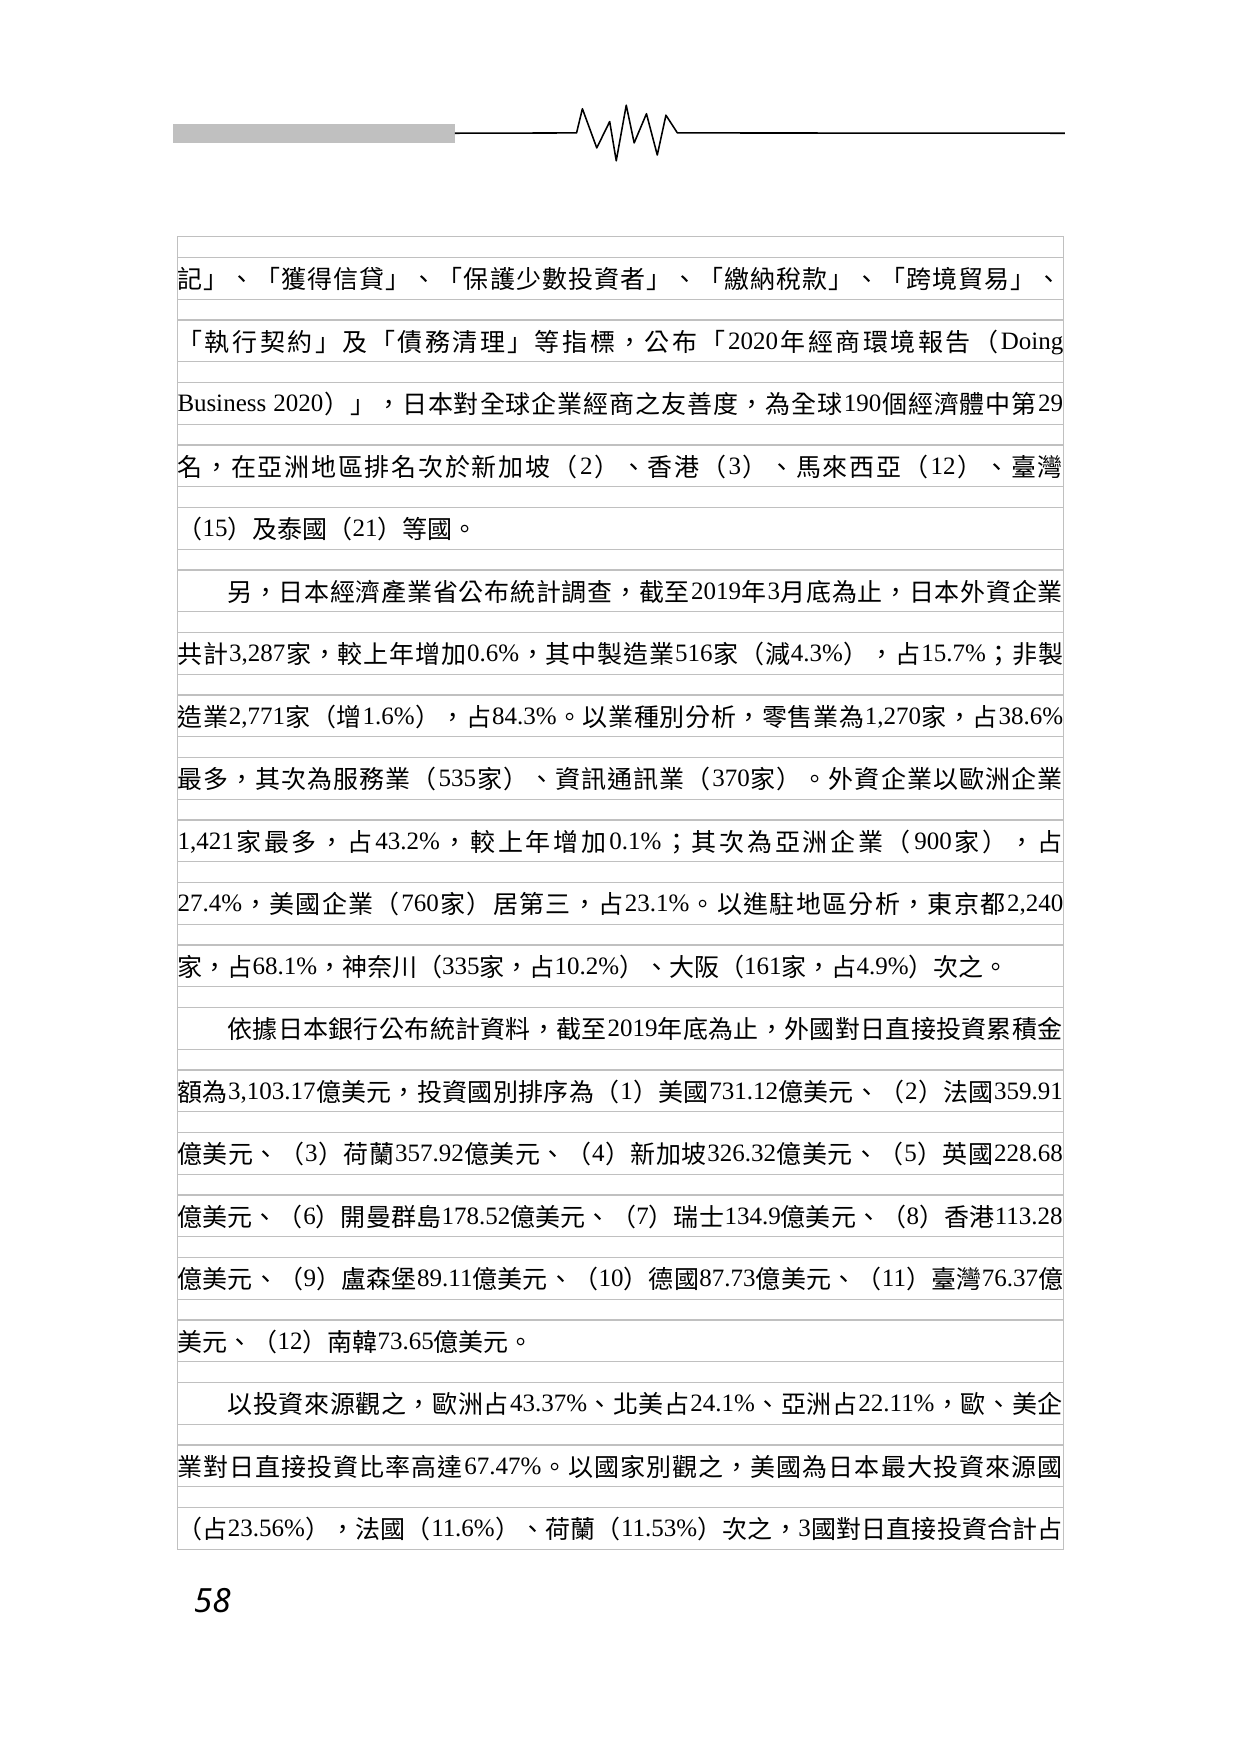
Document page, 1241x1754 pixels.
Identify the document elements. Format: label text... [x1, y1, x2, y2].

text [178, 675, 1063, 694]
text [178, 362, 1063, 382]
text [178, 1487, 1063, 1507]
text [178, 800, 1063, 819]
text 家，占68.1%，神奈川（335家，占10.2%）、大阪（161家，占4.9%）次之。 [178, 946, 1063, 986]
text （占23.56%），法國（11.6%）、荷蘭（11.53%）次之，3國對日直接投資合計占 [178, 1508, 1063, 1549]
text [178, 737, 1063, 757]
text [178, 1362, 1063, 1382]
text 記」、「獲得信貸」、「保護少數投資者」、「繳納稅款」、「跨境貿易」、 [178, 258, 1063, 299]
text 27.4%，美國企業（760家）居第三，占23.1%。以進駐地區分析，東京都2,240 [178, 883, 1063, 924]
text [178, 612, 1063, 632]
text 名，在亞洲地區排名次於新加坡（2）、香港（3）、馬來西亞（12）、臺灣 [178, 446, 1063, 486]
text [178, 1237, 1063, 1257]
text 美元、（12）南韓73.65億美元。 [178, 1321, 1063, 1361]
text [178, 1425, 1063, 1444]
text [178, 1050, 1063, 1069]
text 億美元、（6）開曼群島178.52億美元、（7）瑞士134.9億美元、（8）香港113.28 [178, 1196, 1063, 1236]
text [178, 1112, 1063, 1132]
text [178, 300, 1063, 319]
text [178, 487, 1063, 507]
text [178, 925, 1063, 944]
text 億美元、（3）荷蘭357.92億美元、（4）新加坡326.32億美元、（5）英國228.68 [178, 1133, 1063, 1174]
text 最多，其次為服務業（535家）、資訊通訊業（370家）。外資企業以歐洲企業 [178, 758, 1063, 799]
text [178, 862, 1063, 882]
text [178, 1175, 1063, 1194]
text [178, 1300, 1063, 1319]
text [178, 237, 1063, 257]
text [178, 550, 1063, 569]
text 以投資來源觀之，歐洲占43.37%、北美占24.1%、亞洲占22.11%，歐、美企 [178, 1383, 1063, 1424]
text [178, 987, 1063, 1007]
text 另，日本經濟產業省公布統計調查，截至2019年3月底為止，日本外資企業 [178, 571, 1063, 611]
text 1,421家最多，占43.2%，較上年增加0.1%；其次為亞洲企業（900家），占 [178, 821, 1063, 861]
text [178, 425, 1063, 444]
text （15）及泰國（21）等國。 [178, 508, 1063, 549]
text 額為3,103.17億美元，投資國別排序為（1）美國731.12億美元、（2）法國359.91 [178, 1071, 1063, 1111]
text 依據日本銀行公布統計資料，截至2019年底為止，外國對日直接投資累積金 [178, 1008, 1063, 1049]
text 造業2,771家（增1.6%），占84.3%。以業種別分析，零售業為1,270家，占38.6% [178, 696, 1063, 736]
text 業對日直接投資比率高達67.47%。以國家別觀之，美國為日本最大投資來源國 [178, 1446, 1063, 1486]
text Business 2020）」，日本對全球企業經商之友善度，為全球190個經濟體中第29 [178, 383, 1063, 424]
text 「執行契約」及「債務清理」等指標，公布「2020年經商環境報告（Doing [178, 321, 1063, 361]
text 共計3,287家，較上年增加0.6%，其中製造業516家（減4.3%），占15.7%；非製 [178, 633, 1063, 674]
text 億美元、（9）盧森堡89.11億美元、（10）德國87.73億美元、（11）臺灣76.37億 [178, 1258, 1063, 1299]
